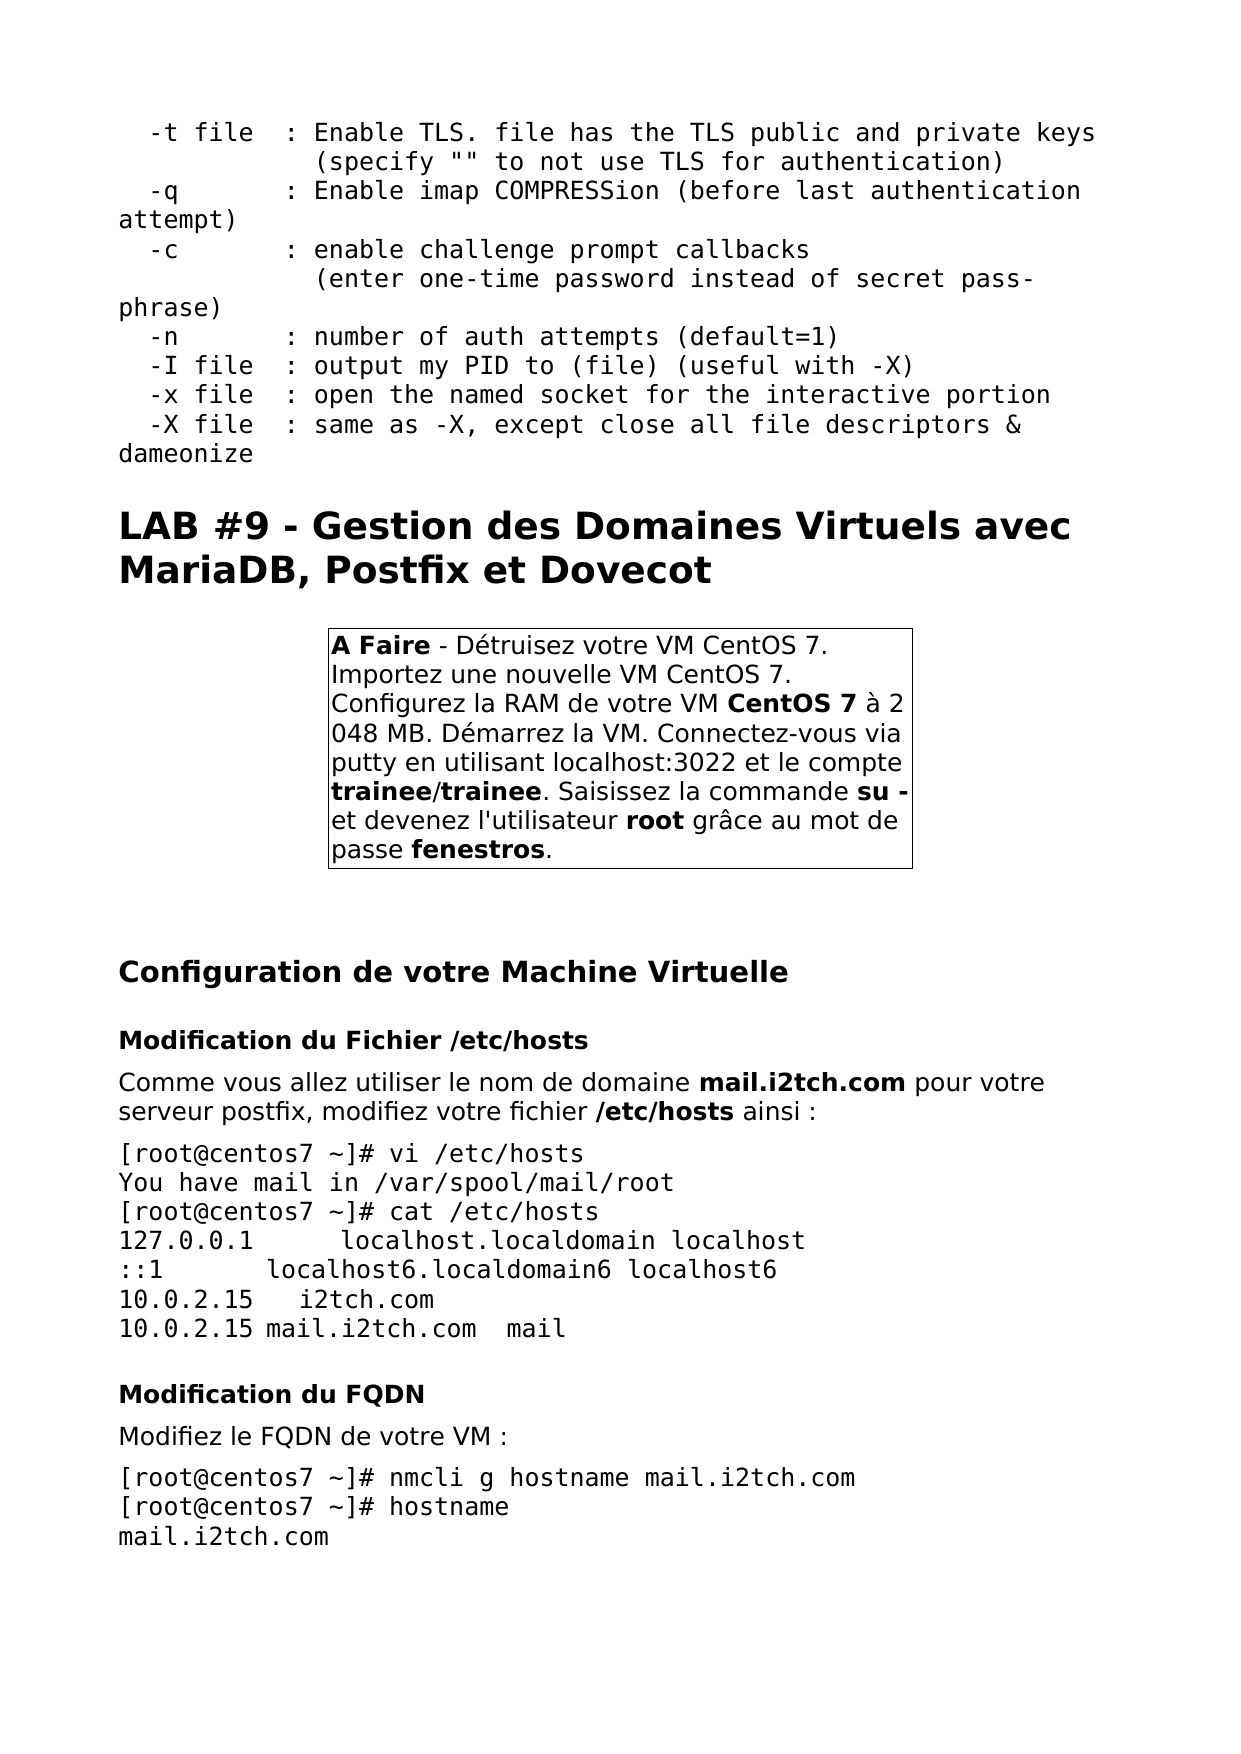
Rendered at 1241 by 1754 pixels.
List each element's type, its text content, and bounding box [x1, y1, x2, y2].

subtitle Configuration de votre Machine Virtuelle [118, 955, 1122, 989]
subtitle Modification du Fichier /etc/hosts [118, 1027, 1122, 1056]
text Modifiez le FQDN de votre VM : [118, 1422, 1122, 1451]
subtitle Modification du FQDN [118, 1380, 1122, 1409]
text Comme vous allez utiliser le nom de domaine mail.i2tch.com pour votre serveur postfix, modifiez votre fichier /etc/hosts ainsi : [118, 1068, 1122, 1127]
text -t file : Enable TLS. file has the TLS public and private keys (specify "" to not use TLS for authentication) -q : Enable imap COMPRESSion (before last authentication attempt) -c : enable challenge prompt callbacks (enter one-time password instead of secret pass-phrase) -n : number of auth attempts (default=1) -I file : output my PID to (file) (useful with -X) -x file : open the named socket for the interactive portion -X file : same as -X, except close all file descriptors & dameonize [118, 118, 1122, 468]
text [root@centos7 ~]# nmcli g hostname mail.i2tch.com [root@centos7 ~]# hostname mail.i2tch.com [118, 1463, 1122, 1551]
table_header A Faire - Détruisez votre VM CentOS 7. Importez une nouvelle VM CentOS 7. Configurez la RAM de votre VM CentOS 7 à 2 048 MB. Démarrez la VM. Connectez-vous via putty en utilisant localhost:3022 et le compte trainee/trainee. Saisissez la commande su - et devenez l'utilisateur root grâce au mot de passe fenestros. [329, 629, 912, 868]
subtitle LAB #9 - Gestion des Domaines Virtuels avec MariaDB, Postfix et Dovecot [118, 505, 1122, 592]
text [root@centos7 ~]# vi /etc/hosts You have mail in /var/spool/mail/root [root@centos7 ~]# cat /etc/hosts 127.0.0.1 localhost.localdomain localhost ::1 localhost6.localdomain6 localhost6 10.0.2.15 i2tch.com 10.0.2.15 mail.i2tch.com mail [118, 1139, 1122, 1343]
